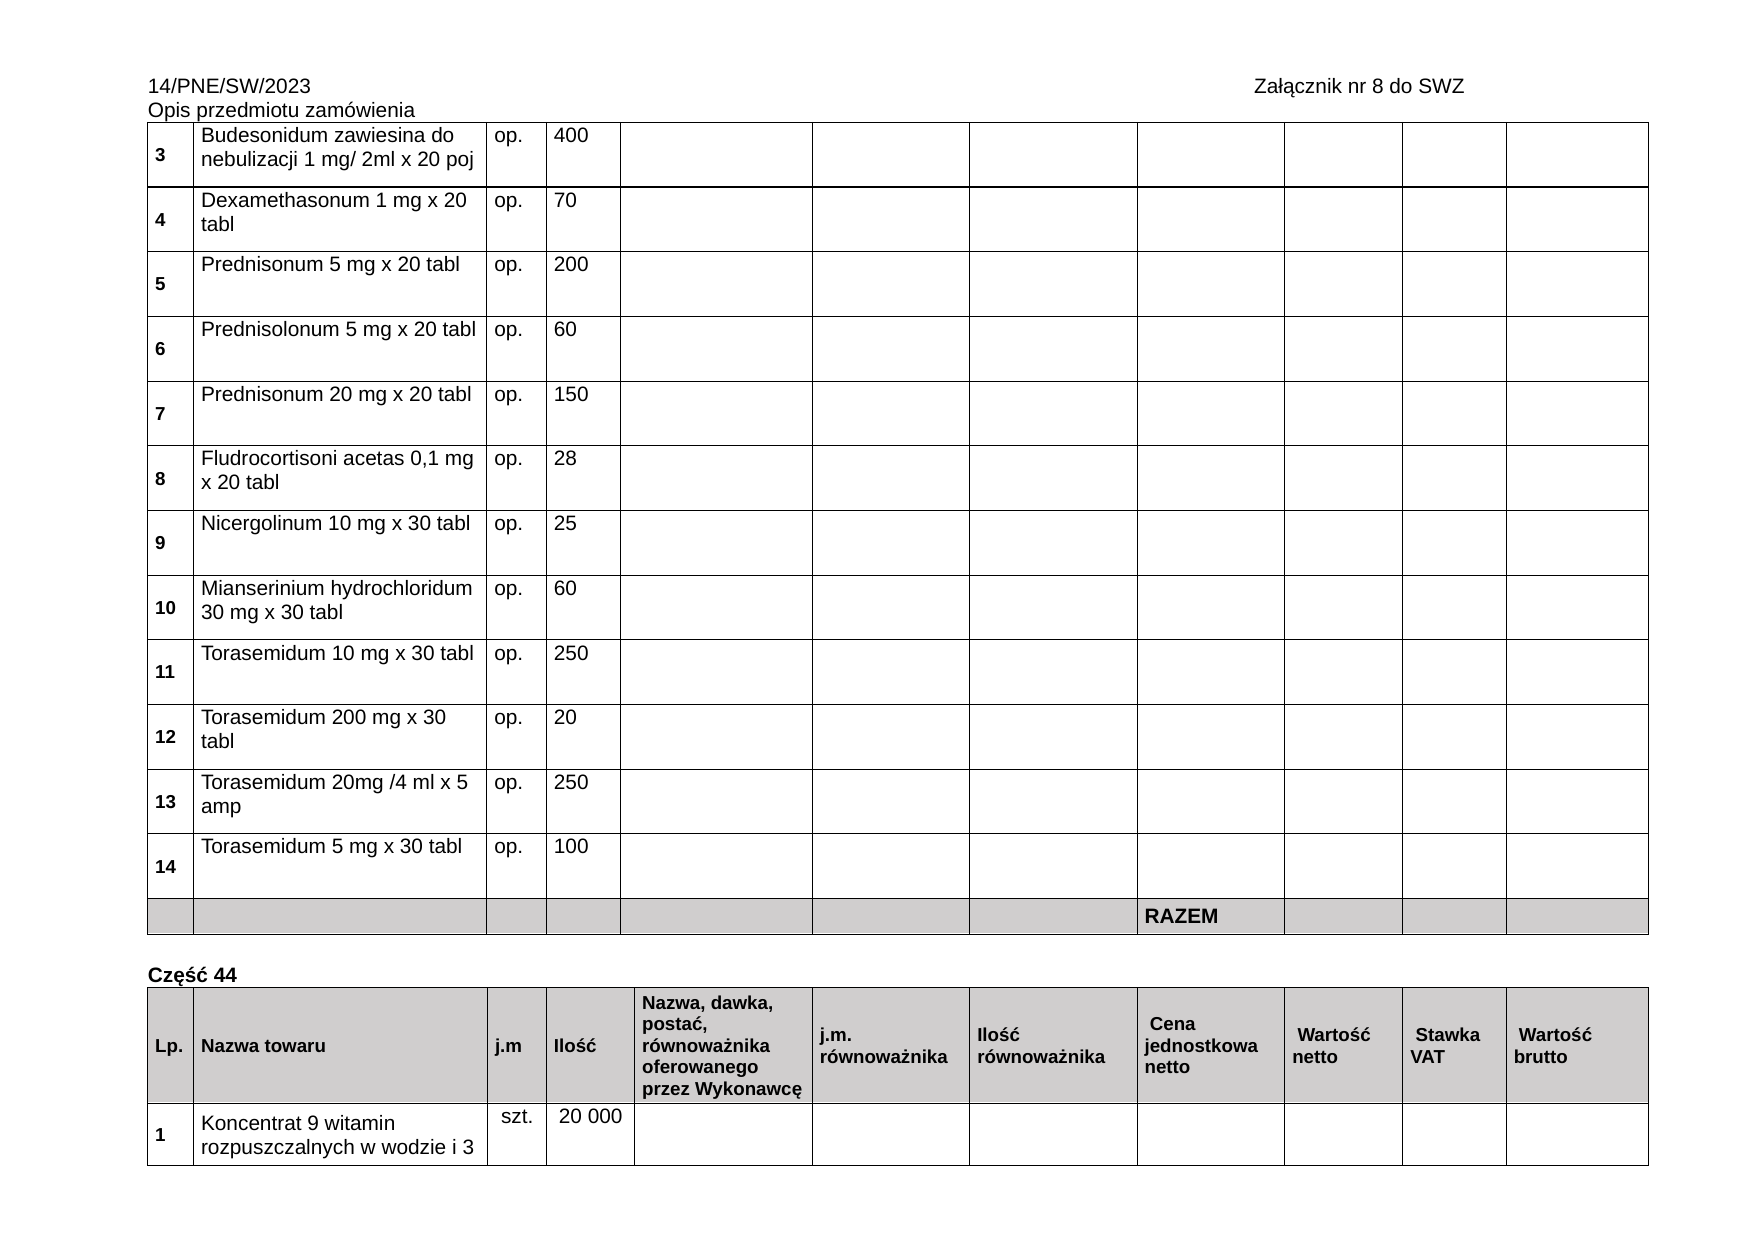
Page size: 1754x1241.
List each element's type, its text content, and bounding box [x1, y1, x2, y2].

table_cell [1507, 317, 1648, 381]
table_cell [1403, 899, 1506, 933]
table_cell 7 [148, 382, 193, 445]
table_cell [1403, 188, 1506, 251]
table_cell [1285, 899, 1402, 933]
table_cell [1138, 446, 1284, 510]
table_cell [813, 899, 969, 933]
table_cell [813, 252, 969, 316]
table_cell op. [487, 640, 546, 704]
table_cell [813, 317, 969, 381]
table_cell 14 [148, 834, 193, 898]
table_cell [970, 834, 1137, 898]
table_cell [813, 446, 969, 510]
table_header Stawka VAT [1403, 988, 1506, 1102]
table_cell Torasemidum 5 mg x 30 tabl [194, 834, 486, 898]
table_cell [621, 188, 812, 251]
table_cell [1507, 123, 1648, 186]
table_cell 3 [148, 123, 193, 186]
table_cell [1403, 317, 1506, 381]
table_cell 70 [547, 188, 620, 251]
table_cell 1 [148, 1104, 193, 1165]
table_cell [1138, 123, 1284, 186]
table_cell [1138, 705, 1284, 769]
table_cell RAZEM [1138, 899, 1284, 933]
table_cell [1507, 899, 1648, 933]
table_cell [1285, 511, 1402, 574]
table_cell [1138, 382, 1284, 445]
table_cell 5 [148, 252, 193, 316]
table_cell [970, 640, 1137, 704]
table_header Lp. [148, 988, 193, 1102]
table_cell 60 [547, 576, 620, 639]
table_cell [970, 1104, 1137, 1165]
table_cell [1507, 252, 1648, 316]
table_cell [1138, 252, 1284, 316]
table_cell Torasemidum 200 mg x 30 tabl [194, 705, 486, 769]
table_cell op. [487, 317, 546, 381]
table_cell 250 [547, 770, 620, 833]
table_cell [621, 705, 812, 769]
table_header Ilość [547, 988, 634, 1102]
table_cell [813, 188, 969, 251]
table_cell op. [487, 252, 546, 316]
table_cell [194, 899, 486, 933]
table_cell [1285, 576, 1402, 639]
table_cell [1285, 446, 1402, 510]
table_cell Budesonidum zawiesina do nebulizacji 1 mg/ 2ml x 20 poj [194, 123, 486, 186]
table_cell [1285, 123, 1402, 186]
table_cell [621, 770, 812, 833]
table_cell [621, 899, 812, 933]
table_cell [621, 834, 812, 898]
table_cell [1403, 576, 1506, 639]
table_cell Dexamethasonum 1 mg x 20 tabl [194, 188, 486, 251]
table_cell op. [487, 188, 546, 251]
table_cell 60 [547, 317, 620, 381]
table_cell [1507, 834, 1648, 898]
table_cell 250 [547, 640, 620, 704]
table_cell [813, 382, 969, 445]
table_cell 150 [547, 382, 620, 445]
table_header Wartość netto [1285, 988, 1402, 1102]
table_cell Mianserinium hydrochloridum 30 mg x 30 tabl [194, 576, 486, 639]
table_cell [1138, 770, 1284, 833]
table_header Wartość brutto [1507, 988, 1648, 1102]
table_cell Nicergolinum 10 mg x 30 tabl [194, 511, 486, 574]
table_cell [547, 899, 620, 933]
table_cell [1403, 446, 1506, 510]
table_cell [1285, 382, 1402, 445]
text Część 44 [148, 963, 1606, 987]
table_cell [970, 576, 1137, 639]
table_cell [813, 834, 969, 898]
table_cell [487, 899, 546, 933]
table_cell [1285, 770, 1402, 833]
table_cell [1285, 640, 1402, 704]
table_cell op. [487, 382, 546, 445]
table_cell [635, 1104, 812, 1165]
table_cell [1403, 705, 1506, 769]
table_cell [1507, 770, 1648, 833]
table_cell [970, 511, 1137, 574]
table_cell Torasemidum 20mg /4 ml x 5 amp [194, 770, 486, 833]
table_cell [970, 446, 1137, 510]
table_cell 400 [547, 123, 620, 186]
table_cell [813, 576, 969, 639]
table_cell [970, 123, 1137, 186]
table_cell [1285, 705, 1402, 769]
table_cell 6 [148, 317, 193, 381]
table_cell [1507, 640, 1648, 704]
table_cell Prednisonum 5 mg x 20 tabl [194, 252, 486, 316]
table_header Ilość równoważnika [970, 988, 1137, 1102]
table_cell 12 [148, 705, 193, 769]
table_cell op. [487, 446, 546, 510]
table_cell [621, 511, 812, 574]
table_cell [813, 705, 969, 769]
table_cell 28 [547, 446, 620, 510]
table_cell [1285, 317, 1402, 381]
table_cell [970, 770, 1137, 833]
table_cell [813, 123, 969, 186]
table_cell op. [487, 123, 546, 186]
table_cell [813, 1104, 969, 1165]
table_cell [1138, 317, 1284, 381]
table_cell [1138, 576, 1284, 639]
table_cell 8 [148, 446, 193, 510]
table_cell 200 [547, 252, 620, 316]
table_cell 9 [148, 511, 193, 574]
table_cell [1403, 640, 1506, 704]
table_cell [1507, 705, 1648, 769]
table_header Cena jednostkowa netto [1138, 988, 1284, 1102]
table_cell [970, 382, 1137, 445]
table_cell 20 000 [547, 1104, 634, 1165]
table_cell [1403, 382, 1506, 445]
table_cell [1138, 188, 1284, 251]
table_cell [1138, 1104, 1284, 1165]
table_cell [813, 770, 969, 833]
table_cell [621, 382, 812, 445]
table_cell szt. [488, 1104, 546, 1165]
table_cell 4 [148, 188, 193, 251]
table_cell op. [487, 705, 546, 769]
table_cell [1403, 511, 1506, 574]
table_cell [1507, 188, 1648, 251]
table_header j.m [488, 988, 546, 1102]
table_cell Torasemidum 10 mg x 30 tabl [194, 640, 486, 704]
table_cell [1285, 1104, 1402, 1165]
table_cell [970, 705, 1137, 769]
table_cell 13 [148, 770, 193, 833]
table_cell [1507, 1104, 1648, 1165]
table_header Nazwa towaru [194, 988, 487, 1102]
table_header j.m. równoważnika [813, 988, 969, 1102]
table_cell [621, 123, 812, 186]
table_cell [621, 446, 812, 510]
table_cell [1285, 252, 1402, 316]
table_cell 100 [547, 834, 620, 898]
table_cell [1138, 511, 1284, 574]
table_cell [1285, 188, 1402, 251]
table_header Nazwa, dawka, postać, równoważnika oferowanego przez Wykonawcę [635, 988, 812, 1102]
table_cell Prednisolonum 5 mg x 20 tabl [194, 317, 486, 381]
table_cell [1403, 1104, 1506, 1165]
table_cell Fludrocortisoni acetas 0,1 mg x 20 tabl [194, 446, 486, 510]
table_cell Koncentrat 9 witamin rozpuszczalnych w wodzie i 3 [194, 1104, 487, 1165]
table_cell op. [487, 834, 546, 898]
table_cell 10 [148, 576, 193, 639]
table_cell 20 [547, 705, 620, 769]
table_cell 25 [547, 511, 620, 574]
table_cell [813, 640, 969, 704]
table_cell op. [487, 511, 546, 574]
table_cell [1403, 770, 1506, 833]
table_cell [1403, 834, 1506, 898]
table_cell [1507, 576, 1648, 639]
table_cell [970, 899, 1137, 933]
table_cell [970, 317, 1137, 381]
table_cell [970, 252, 1137, 316]
table_cell 11 [148, 640, 193, 704]
table_cell [621, 252, 812, 316]
table_cell [148, 899, 193, 933]
table_cell [1507, 382, 1648, 445]
table_cell [1507, 511, 1648, 574]
table_cell op. [487, 576, 546, 639]
table_cell [1403, 252, 1506, 316]
table_cell [1285, 834, 1402, 898]
table_cell [1138, 834, 1284, 898]
table_cell [621, 640, 812, 704]
table_cell [970, 188, 1137, 251]
table_cell [621, 317, 812, 381]
table_cell [1138, 640, 1284, 704]
table_cell op. [487, 770, 546, 833]
table_cell [621, 576, 812, 639]
table_cell [813, 511, 969, 574]
table_cell [1403, 123, 1506, 186]
table_cell [1507, 446, 1648, 510]
table_cell Prednisonum 20 mg x 20 tabl [194, 382, 486, 445]
